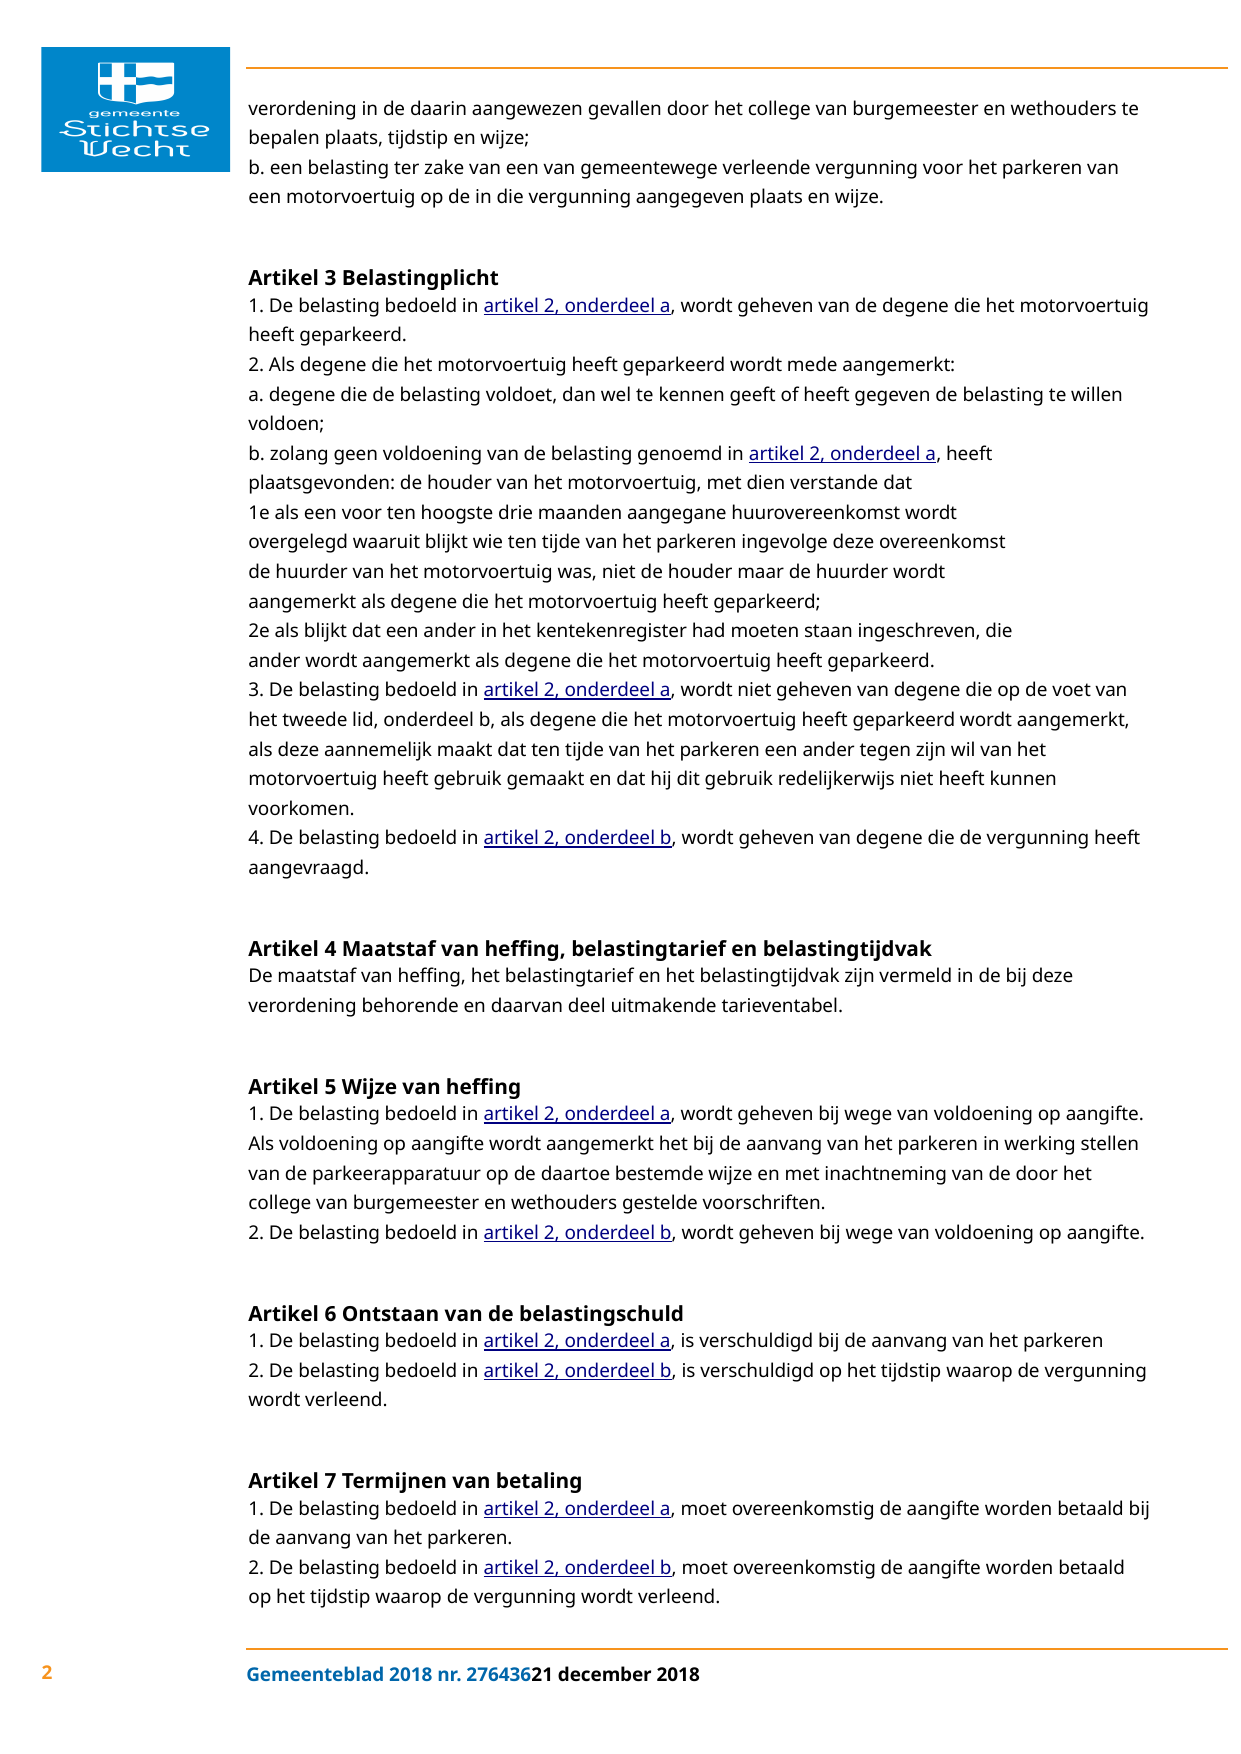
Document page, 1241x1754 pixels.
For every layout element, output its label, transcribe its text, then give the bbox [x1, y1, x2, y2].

text verordening in de daarin aangewezen gevallen door het college van burgemeester en wethouders te bepalen plaats, tijdstip en wijze; [248, 95, 1152, 150]
text 2e als blijkt dat een ander in het kentekenregister had moeten staan ingeschreven, die [248, 617, 1152, 643]
text 2. De belasting bedoeld in artikel 2, onderdeel b, wordt geheven bij wege van voldoening op aangifte. [248, 1219, 1152, 1244]
text Artikel 5 Wijze van heffing [248, 1072, 1152, 1101]
text De maatstaf van heffing, het belastingtarief en het belastingtijdvak zijn vermeld in de bij deze verordening behorende en daarvan deel uitmakende tarieventabel. [248, 962, 1152, 1018]
text 1. De belasting bedoeld in artikel 2, onderdeel a, wordt geheven bij wege van voldoening op aangifte. Als voldoening op aangifte wordt aangemerkt het bij de aanvang van het parkeren in werking stellen van de parkeerapparatuur op de daartoe bestemde wijze en met inachtneming van de door het college van burgemeester en wethouders gestelde voorschriften. [248, 1101, 1152, 1215]
picture [99, 63, 135, 101]
text aangemerkt als degene die het motorvoertuig heeft geparkeerd; [248, 588, 1152, 613]
text 1e als een voor ten hoogste drie maanden aangegane huurovereenkomst wordt [248, 499, 1152, 525]
text 4. De belasting bedoeld in artikel 2, onderdeel b, wordt geheven van degene die de vergunning heeft aangevraagd. [248, 824, 1152, 880]
text b. zolang geen voldoening van de belasting genoemd in artikel 2, onderdeel a, heeft [248, 440, 1152, 466]
text Artikel 4 Maatstaf van heffing, belastingtarief en belastingtijdvak [248, 934, 1152, 962]
text 3. De belasting bedoeld in artikel 2, onderdeel a, wordt niet geheven van degene die op de voet van het tweede lid, onderdeel b, als degene die het motorvoertuig heeft geparkeerd wordt aangemerkt, als deze aannemelijk maakt dat ten tijde van het parkeren een ander tegen zijn wil van het motorvoertuig heeft gebruik gemaakt en dat hij dit gebruik redelijkerwijs niet heeft kunnen voorkomen. [248, 677, 1152, 821]
text Artikel 7 Termijnen van betaling [248, 1466, 1152, 1495]
text overgelegd waaruit blijkt wie ten tijde van het parkeren ingevolge deze overeenkomst [248, 529, 1152, 554]
text plaatsgevonden: de houder van het motorvoertuig, met dien verstande dat [248, 469, 1152, 495]
text ander wordt aangemerkt als degene die het motorvoertuig heeft geparkeerd. [248, 647, 1152, 673]
text 1. De belasting bedoeld in artikel 2, onderdeel a, is verschuldigd bij de aanvang van het parkeren [248, 1327, 1152, 1353]
text Artikel 3 Belastingplicht [248, 263, 1152, 292]
text de huurder van het motorvoertuig was, niet de houder maar de huurder wordt [248, 558, 1152, 584]
text a. degene die de belasting voldoet, dan wel te kennen geeft of heeft gegeven de belasting te willen voldoen; [248, 381, 1152, 436]
text 1. De belasting bedoeld in artikel 2, onderdeel a, wordt geheven van de degene die het motorvoertuig heeft geparkeerd. [248, 292, 1152, 347]
text 2. Als degene die het motorvoertuig heeft geparkeerd wordt mede aangemerkt: [248, 351, 1152, 377]
text 2. De belasting bedoeld in artikel 2, onderdeel b, moet overeenkomstig de aangifte worden betaald op het tijdstip waarop de vergunning wordt verleend. [248, 1554, 1152, 1609]
text b. een belasting ter zake van een van gemeentewege verleende vergunning voor het parkeren van een motorvoertuig op de in die vergunning aangegeven plaats en wijze. [248, 154, 1152, 209]
text Artikel 6 Ontstaan van de belastingschuld [248, 1299, 1152, 1327]
text 2. De belasting bedoeld in artikel 2, onderdeel b, is verschuldigd op het tijdstip waarop de vergunning wordt verleend. [248, 1357, 1152, 1412]
picture [137, 63, 174, 103]
text 1. De belasting bedoeld in artikel 2, onderdeel a, moet overeenkomstig de aangifte worden betaald bij de aanvang van het parkeren. [248, 1495, 1152, 1550]
